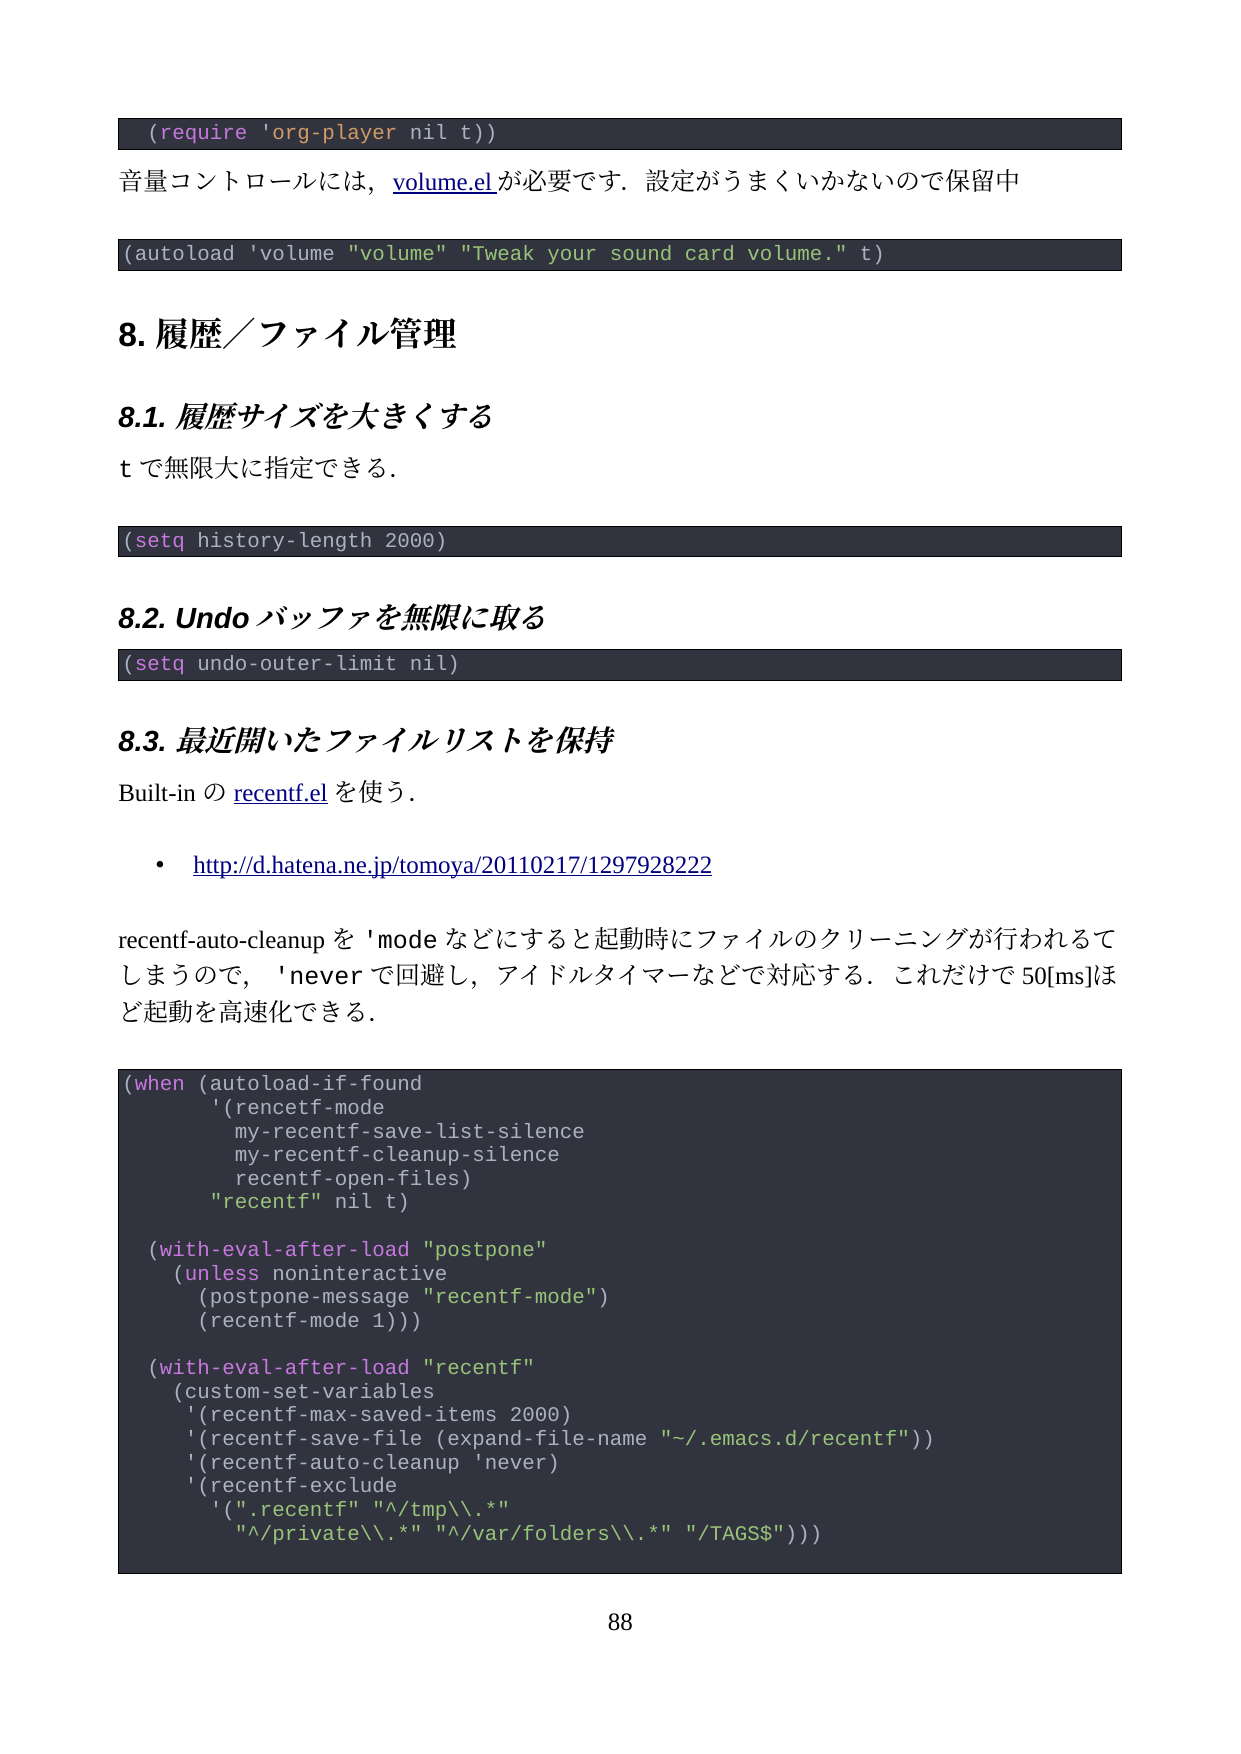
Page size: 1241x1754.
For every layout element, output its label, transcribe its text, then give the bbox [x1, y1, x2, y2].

text (recentf-mode 1))) [119, 1306, 1121, 1329]
text (setq history-length 2000) [119, 527, 1121, 556]
subtitle 履歴／ファイル管理 [118, 308, 1122, 356]
text 音量コントロールには，volume.elが必要です．設定がうまくいかないので保留中 [118, 162, 1122, 227]
text '(recentf-max-saved-items 2000) [119, 1400, 1121, 1424]
text '(rencetf-mode [119, 1093, 1121, 1117]
text '(".recentf" "^/tmp\\.*" [119, 1495, 1121, 1519]
text (when (autoload-if-found [119, 1070, 1121, 1093]
subtitle 履歴サイズを大きくする [118, 394, 1122, 436]
text Built-in の recentf.el を使う． [118, 772, 1122, 837]
text (postpone-message "recentf-mode") [119, 1282, 1121, 1306]
text recentf-auto-cleanup を 'mode などにすると起動時にファイルのクリーニングが行われるてしまうので， 'never で回避し，アイドルタイマーなどで対応する．これだけで50[ms]ほど起動を高速化できる． [118, 920, 1122, 1057]
text (with-eval-after-load "postpone" [119, 1235, 1121, 1258]
list http://d.hatena.ne.jp/tomoya/20110217/1297928222 [156, 850, 1122, 907]
text t で無限大に指定できる． [118, 448, 1122, 513]
text (autoload 'volume "volume" "Tweak your sound card volume." t) [119, 240, 1121, 270]
text "recentf" nil t) [119, 1188, 1121, 1211]
text (custom-set-variables [119, 1377, 1121, 1400]
text (unless noninteractive [119, 1258, 1121, 1282]
text (setq undo-outer-limit nil) [119, 650, 1121, 680]
text recentf-open-files) [119, 1164, 1121, 1188]
text "^/private\\.*" "^/var/folders\\.*" "/TAGS$"))) [119, 1519, 1121, 1542]
text my-recentf-cleanup-silence [119, 1140, 1121, 1164]
text (with-eval-after-load "recentf" [119, 1353, 1121, 1377]
subtitle Undoバッファを無限に取る [118, 595, 1122, 637]
text my-recentf-save-list-silence [119, 1117, 1121, 1140]
text '(recentf-exclude [119, 1471, 1121, 1495]
text '(recentf-save-file (expand-file-name "~/.emacs.d/recentf")) [119, 1424, 1121, 1448]
text (require 'org-player nil t)) [119, 119, 1121, 149]
subtitle 最近開いたファイルリストを保持 [118, 718, 1122, 760]
text '(recentf-auto-cleanup 'never) [119, 1448, 1121, 1471]
